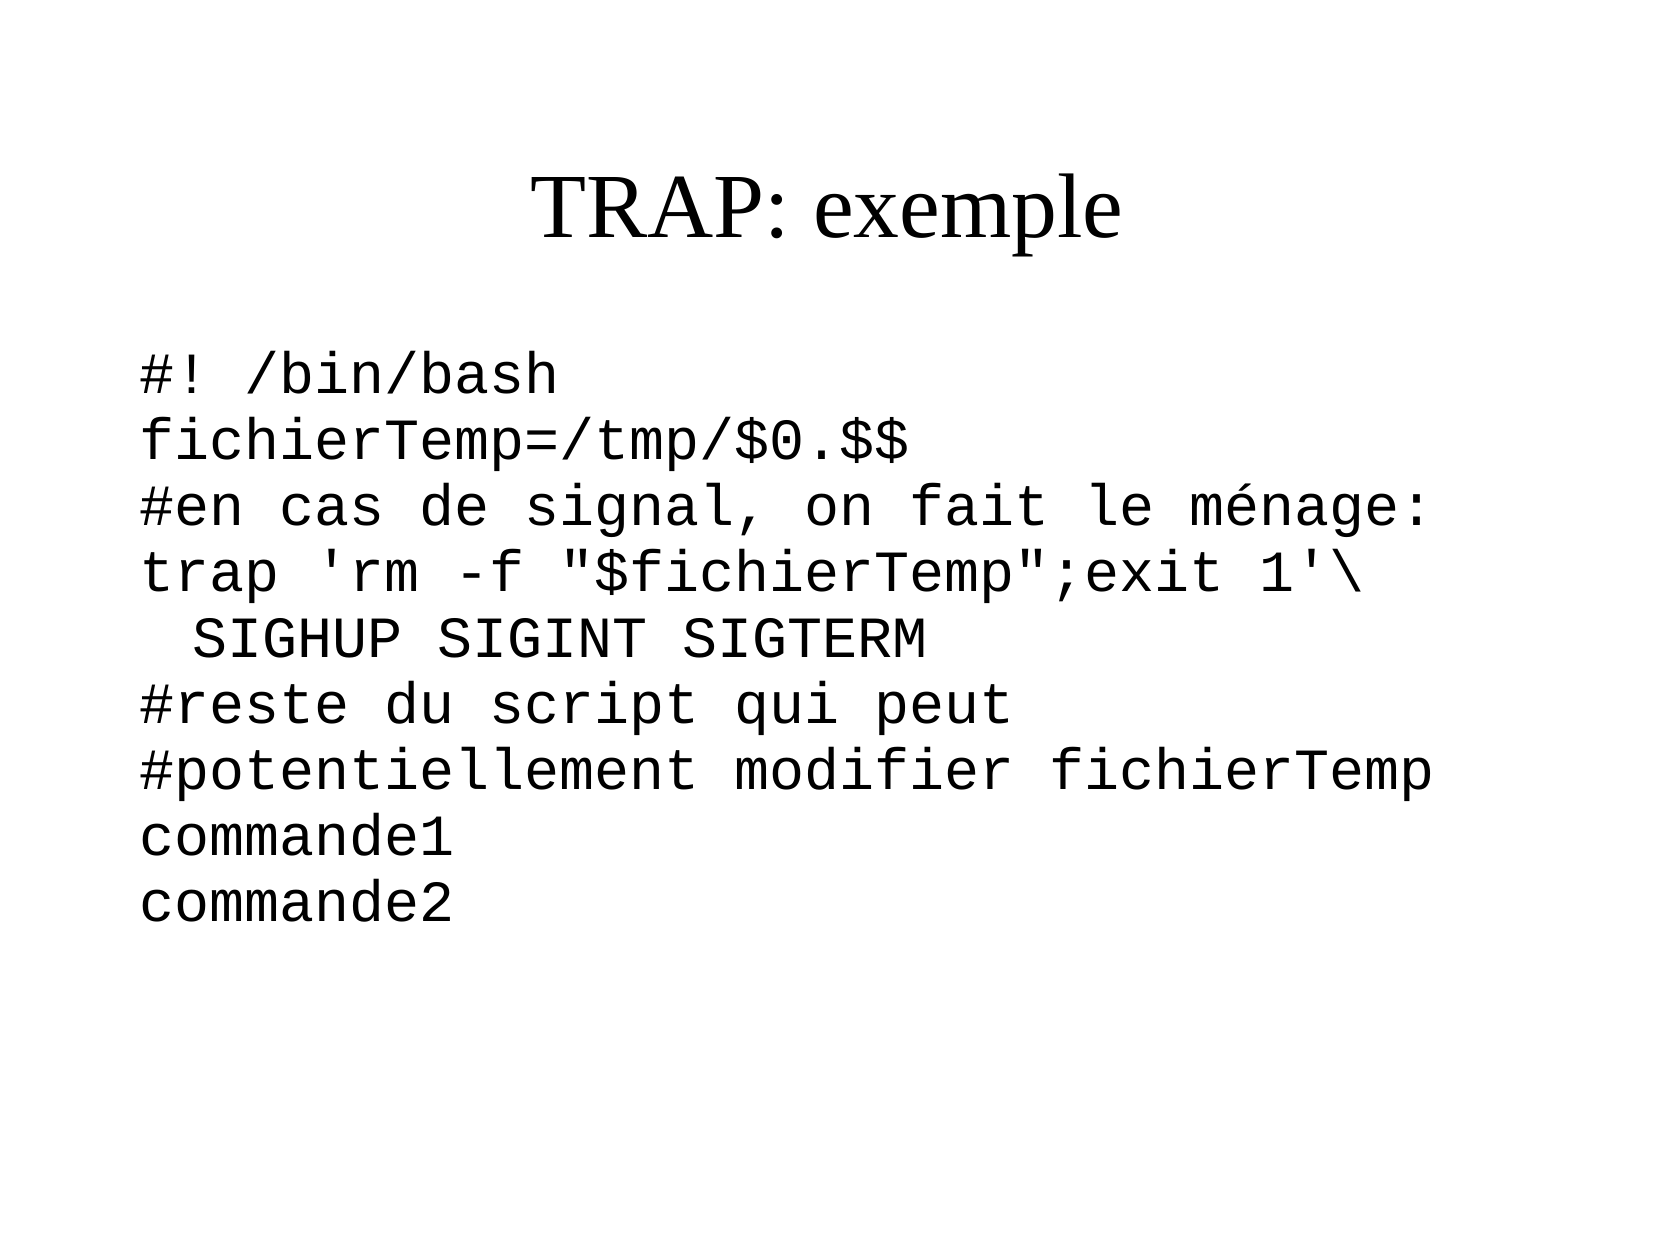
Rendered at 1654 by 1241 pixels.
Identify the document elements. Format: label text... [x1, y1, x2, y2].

title TRAP: exemple [121, 102, 1534, 311]
list #! /bin/bash fichierTemp=/tmp/$0.$$ #en cas de signal, on fait le ménage: trap 'rm -f "$fichierTemp";exit 1'\ SIGHUP SIGINT SIGTERM #reste du script qui peut #potentiellement modifier fichierTemp commande1 commande2 [121, 344, 1534, 1127]
